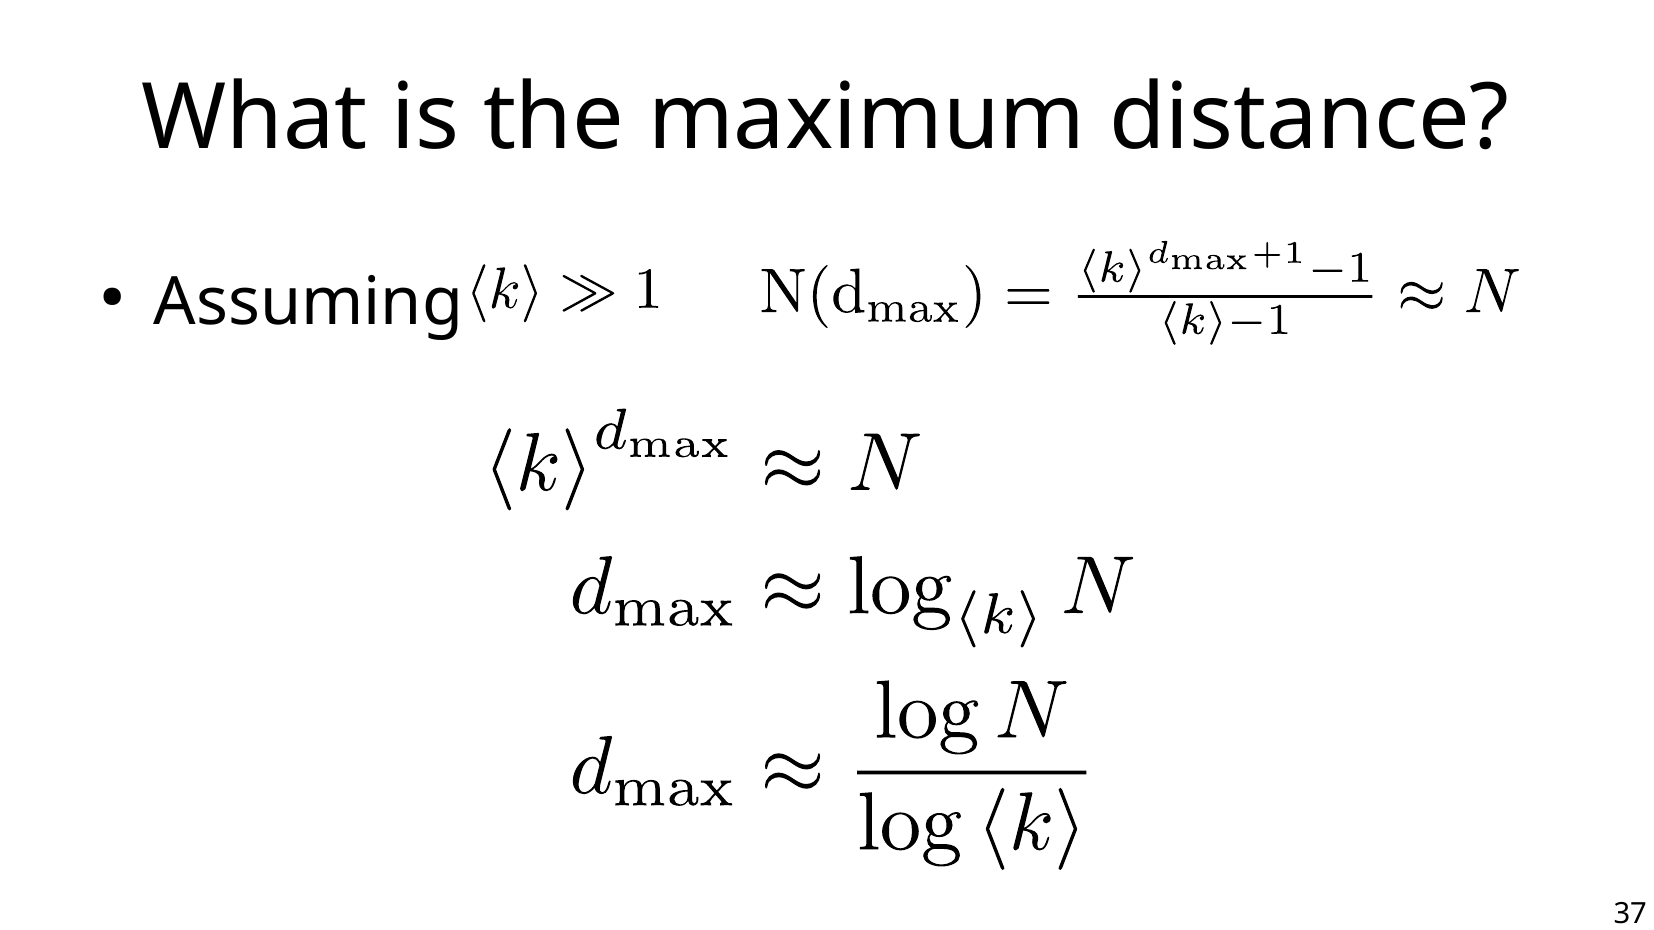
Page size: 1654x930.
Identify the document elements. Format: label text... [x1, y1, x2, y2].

title What is the maximum distance? [82, 1, 1571, 225]
text_box [483, 408, 1136, 871]
list Assuming [82, 252, 1571, 793]
text_box [759, 240, 1522, 345]
text_box [465, 264, 663, 323]
